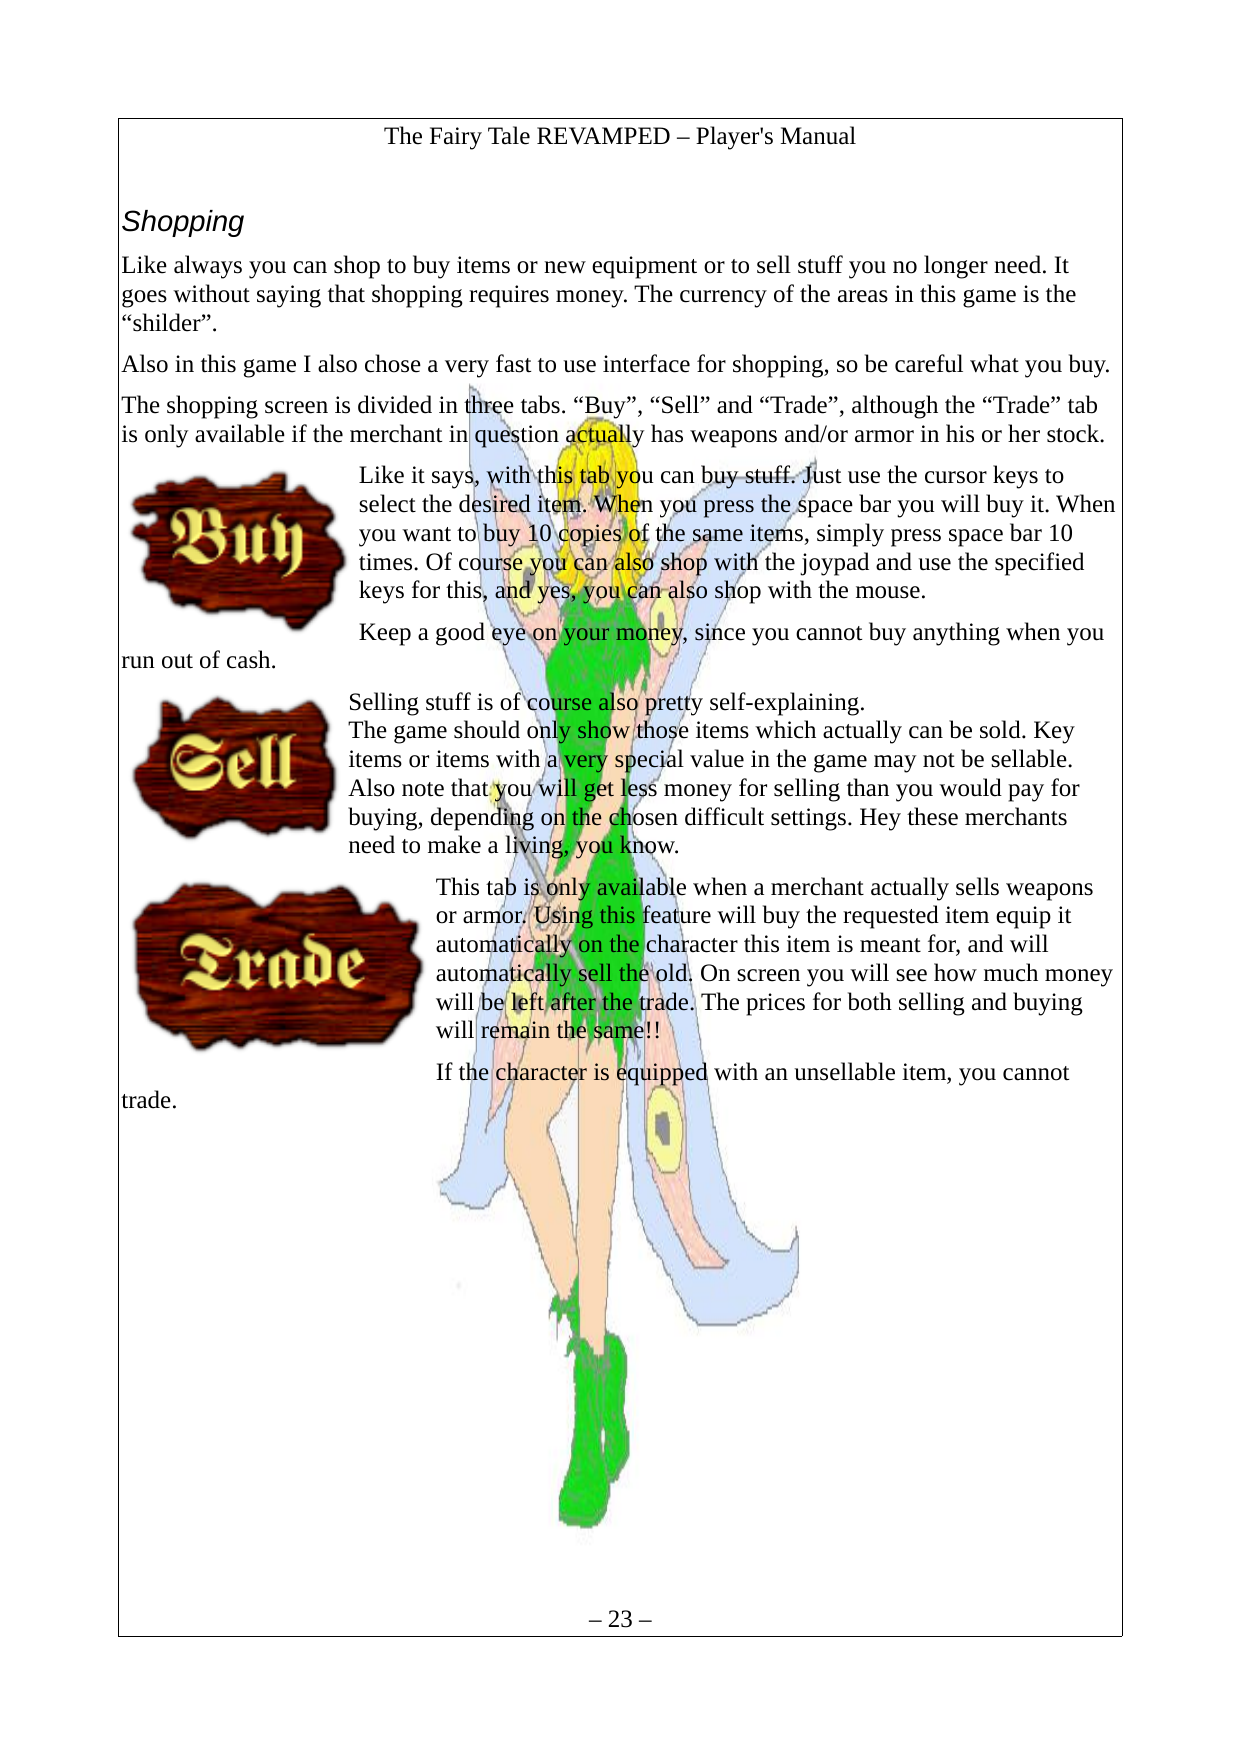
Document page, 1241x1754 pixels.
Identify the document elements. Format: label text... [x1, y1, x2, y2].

text Keep a good eye on your money, since you cannot buy anything when you run out of cash. [121, 617, 1119, 674]
text Also in this game I also chose a very fast to use interface for shopping, so be careful what you buy. [121, 349, 1119, 378]
text Selling stuff is of course also pretty self-explaining. The game should only show those items which actually can be sold. Key items or items with a very special value in the game may not be sellable. Also note that you will get less money for selling than you would pay for buying, depending on the chosen difficult settings. Hey these merchants need to make a living, you know. [121, 687, 1119, 859]
picture [119, 119, 1122, 1636]
text Like always you can shop to buy items or new equipment or to sell stuff you no longer need. It goes without saying that shopping requires money. The currency of the areas in this game is the “shilder”. [121, 250, 1119, 337]
text The shopping screen is divided in three tabs. “Buy”, “Sell” and “Trade”, although the “Trade” tab is only available if the merchant in question actually has weapons and/or armor in his or her stock. [121, 390, 1119, 448]
text If the character is equipped with an unsellable item, you cannot trade. [121, 1057, 1119, 1114]
text Like it says, with this tab you can buy stuff. Just use the cursor keys to select the desired item. When you press the space bar you will buy it. When you want to buy 10 copies of the same items, simply press space bar 10 times. Of course you can also shop with the joypad and use the specified keys for this, and yes, you can also shop with the mouse. [359, 460, 1119, 604]
text This tab is only available when a merchant actually sells weapons or armor. Using this feature will buy the requested item equip it automatically on the character this item is meant for, and will automatically sell the old. On screen you will see how much money will be left after the trade. The prices for both selling and buying will remain the same!! [436, 872, 1119, 1044]
subtitle Shopping [121, 204, 1119, 238]
